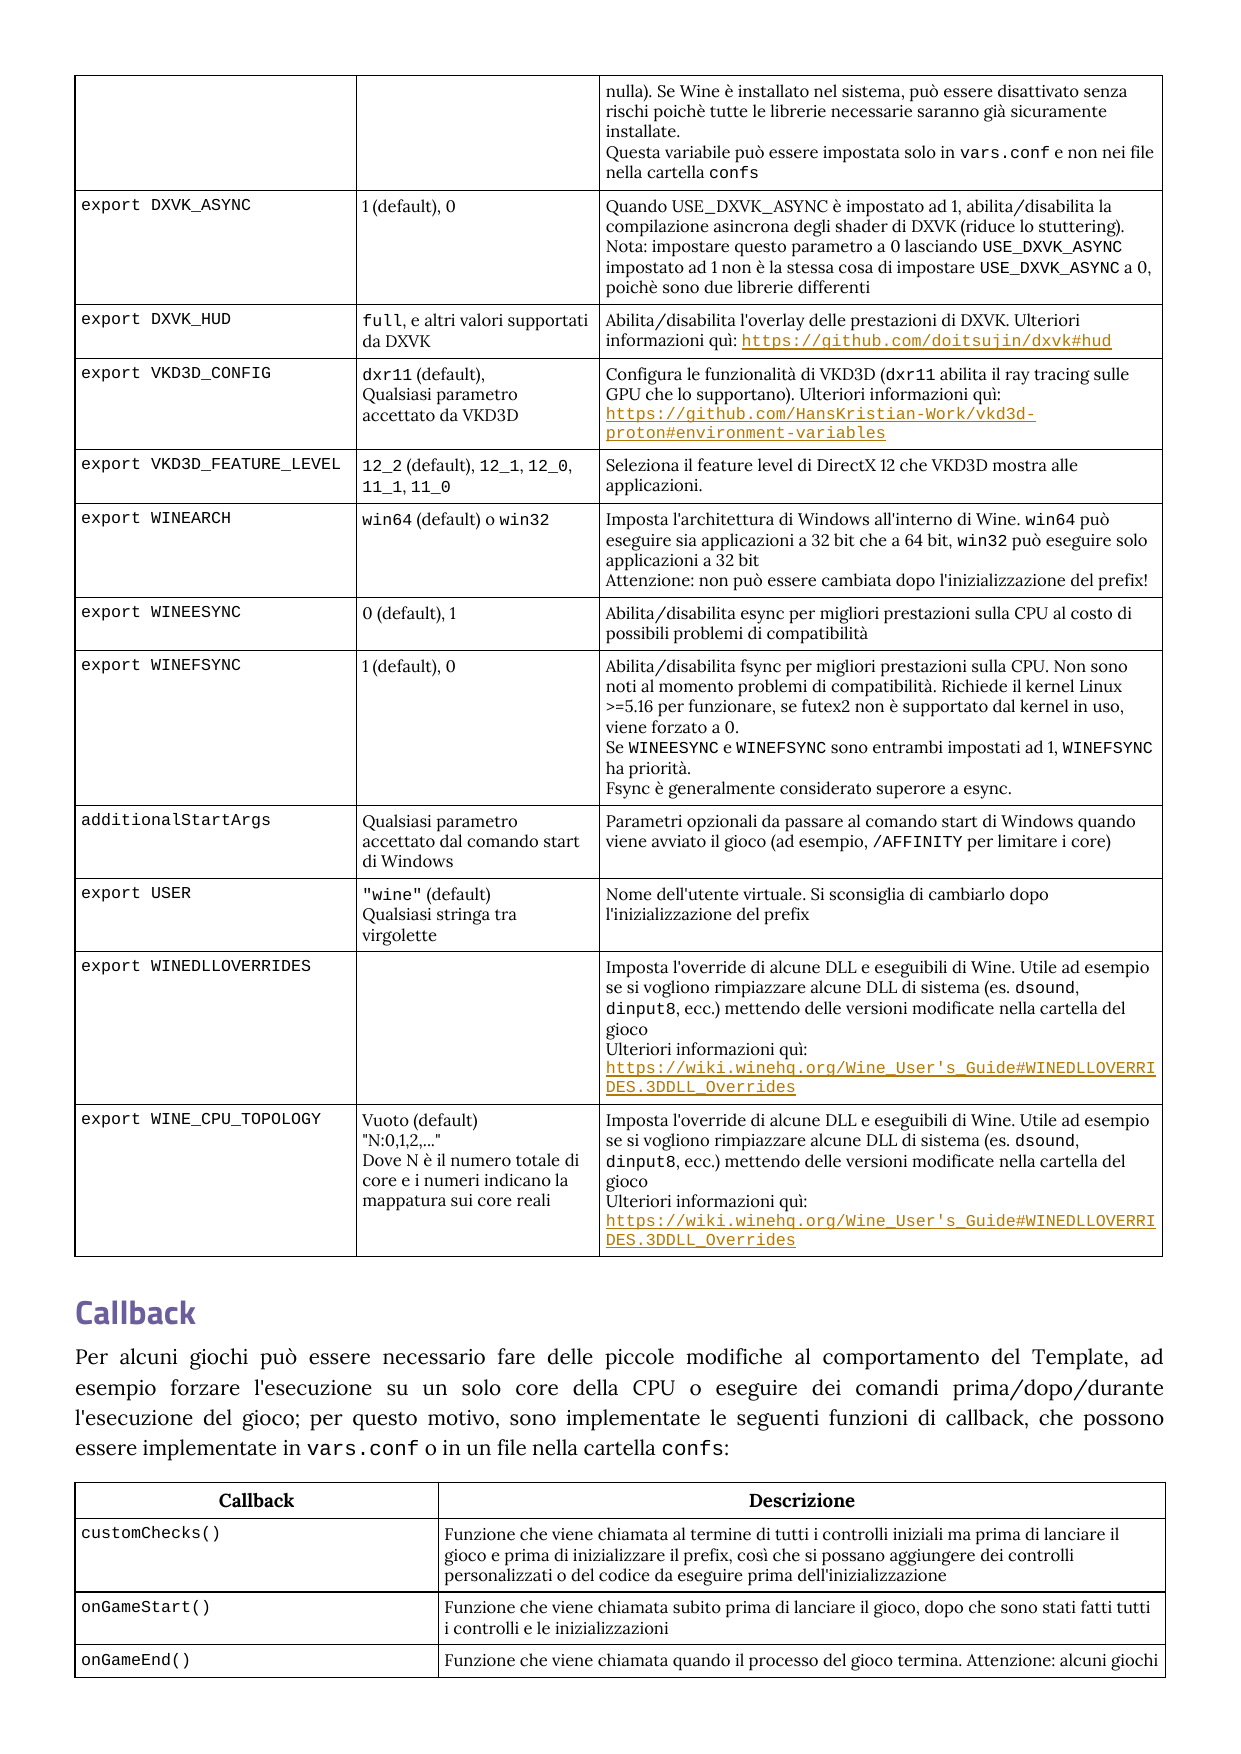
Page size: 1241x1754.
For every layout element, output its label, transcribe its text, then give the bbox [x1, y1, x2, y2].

table_cell Abilita/disabilita fsync per migliori prestazioni sulla CPU. Non sono noti al momento problemi di compatibilità. Richiede il kernel Linux >=5.16 per funzionare, se futex2 non è supportato dal kernel in uso, viene forzato a 0. Se WINEESYNC e WINEFSYNC sono entrambi impostati ad 1, WINEFSYNC ha priorità. Fsync è generalmente considerato superore a esync. [600, 651, 1162, 804]
table_cell onGameStart() [76, 1593, 438, 1644]
table_cell Funzione che viene chiamata al termine di tutti i controlli iniziali ma prima di lanciare il gioco e prima di inizializzare il prefix, così che si possano aggiungere dei controlli personalizzati o del codice da eseguire prima dell'inizializzazione [439, 1519, 1165, 1591]
table_cell [357, 76, 599, 189]
table_cell 1 (default), 0 [357, 651, 599, 804]
table_cell export WINEESYNC [76, 598, 356, 650]
table_cell export WINEFSYNC [76, 651, 356, 804]
table_cell customChecks() [76, 1519, 438, 1591]
table_cell Qualsiasi parametro accettato dal comando start di Windows [357, 806, 599, 878]
table_cell export WINEARCH [76, 504, 356, 597]
table_cell win64 (default) o win32 [357, 504, 599, 597]
table_cell Parametri opzionali da passare al comando start di Windows quando viene avviato il gioco (ad esempio, /AFFINITY per limitare i core) [600, 806, 1162, 878]
table_cell additionalStartArgs [76, 806, 356, 878]
table_cell Quando USE_DXVK_ASYNC è impostato ad 1, abilita/disabilita la compilazione asincrona degli shader di DXVK (riduce lo stuttering). Nota: impostare questo parametro a 0 lasciando USE_DXVK_ASYNC impostato ad 1 non è la stessa cosa di impostare USE_DXVK_ASYNC a 0, poichè sono due librerie differenti [600, 191, 1162, 304]
table_cell export DXVK_HUD [76, 305, 356, 358]
table_cell Seleziona il feature level di DirectX 12 che VKD3D mostra alle applicazioni. [600, 450, 1162, 503]
table_cell Abilita/disabilita l'overlay delle prestazioni di DXVK. Ulteriori informazioni quì: https://github.com/doitsujin/dxvk#hud [600, 305, 1162, 358]
table_cell export DXVK_ASYNC [76, 191, 356, 304]
table_cell export WINE_CPU_TOPOLOGY [76, 1105, 356, 1256]
table_cell [76, 76, 356, 189]
table_cell Nome dell'utente virtuale. Si sconsiglia di cambiarlo dopo l'inizializzazione del prefix [600, 879, 1162, 951]
table_cell export VKD3D_CONFIG [76, 359, 356, 449]
table_cell Imposta l'override di alcune DLL e eseguibili di Wine. Utile ad esempio se si vogliono rimpiazzare alcune DLL di sistema (es. dsound, dinput8, ecc.) mettendo delle versioni modificate nella cartella del gioco Ulteriori informazioni quì: https://wiki.winehq.org/Wine_User's_Guide#WINEDLLOVERRIDES.3DDLL_Overrides [600, 952, 1162, 1103]
table_cell export USER [76, 879, 356, 951]
table_cell 1 (default), 0 [357, 191, 599, 304]
table_cell 12_2 (default), 12_1, 12_0, 11_1, 11_0 [357, 450, 599, 503]
table_cell Configura le funzionalità di VKD3D (dxr11 abilita il ray tracing sulle GPU che lo supportano). Ulteriori informazioni quì: https://github.com/HansKristian-Work/vkd3d-proton#environment-variables [600, 359, 1162, 449]
text Per alcuni giochi può essere necessario fare delle piccole modifiche al comportamento del Template, ad esempio forzare l'esecuzione su un solo core della CPU o eseguire dei comandi prima/dopo/durante l'esecuzione del gioco; per questo motivo, sono implementate le seguenti funzioni di callback, che possono essere implementate in vars.conf o in un file nella cartella confs: [75, 1345, 1165, 1462]
table_header Callback [76, 1483, 438, 1518]
table_cell Funzione che viene chiamata subito prima di lanciare il gioco, dopo che sono stati fatti tutti i controlli e le inizializzazioni [439, 1593, 1165, 1644]
table_cell 0 (default), 1 [357, 598, 599, 650]
table_cell export VKD3D_FEATURE_LEVEL [76, 450, 356, 503]
table_cell export WINEDLLOVERRIDES [76, 952, 356, 1103]
table_cell nulla). Se Wine è installato nel sistema, può essere disattivato senza rischi poichè tutte le librerie necessarie saranno già sicuramente installate. Questa variabile può essere impostata solo in vars.conf e non nei file nella cartella confs [600, 76, 1162, 189]
table_cell Vuoto (default) "N:0,1,2,..." Dove N è il numero totale di core e i numeri indicano la mappatura sui core reali [357, 1105, 599, 1256]
table_cell onGameEnd() [76, 1645, 438, 1677]
table_header Descrizione [439, 1483, 1165, 1518]
table_cell Imposta l'architettura di Windows all'interno di Wine. win64 può eseguire sia applicazioni a 32 bit che a 64 bit, win32 può eseguire solo applicazioni a 32 bit Attenzione: non può essere cambiata dopo l'inizializzazione del prefix! [600, 504, 1162, 597]
table_cell dxr11 (default), Qualsiasi parametro accettato da VKD3D [357, 359, 599, 449]
table_cell full, e altri valori supportati da DXVK [357, 305, 599, 358]
table_cell [357, 952, 599, 1103]
table_cell Funzione che viene chiamata quando il processo del gioco termina. Attenzione: alcuni giochi [439, 1645, 1165, 1677]
subtitle Callback [75, 1293, 1165, 1333]
table_cell Imposta l'override di alcune DLL e eseguibili di Wine. Utile ad esempio se si vogliono rimpiazzare alcune DLL di sistema (es. dsound, dinput8, ecc.) mettendo delle versioni modificate nella cartella del gioco Ulteriori informazioni quì: https://wiki.winehq.org/Wine_User's_Guide#WINEDLLOVERRIDES.3DDLL_Overrides [600, 1105, 1162, 1256]
table_cell Abilita/disabilita esync per migliori prestazioni sulla CPU al costo di possibili problemi di compatibilità [600, 598, 1162, 650]
table_cell "wine" (default) Qualsiasi stringa tra virgolette [357, 879, 599, 951]
